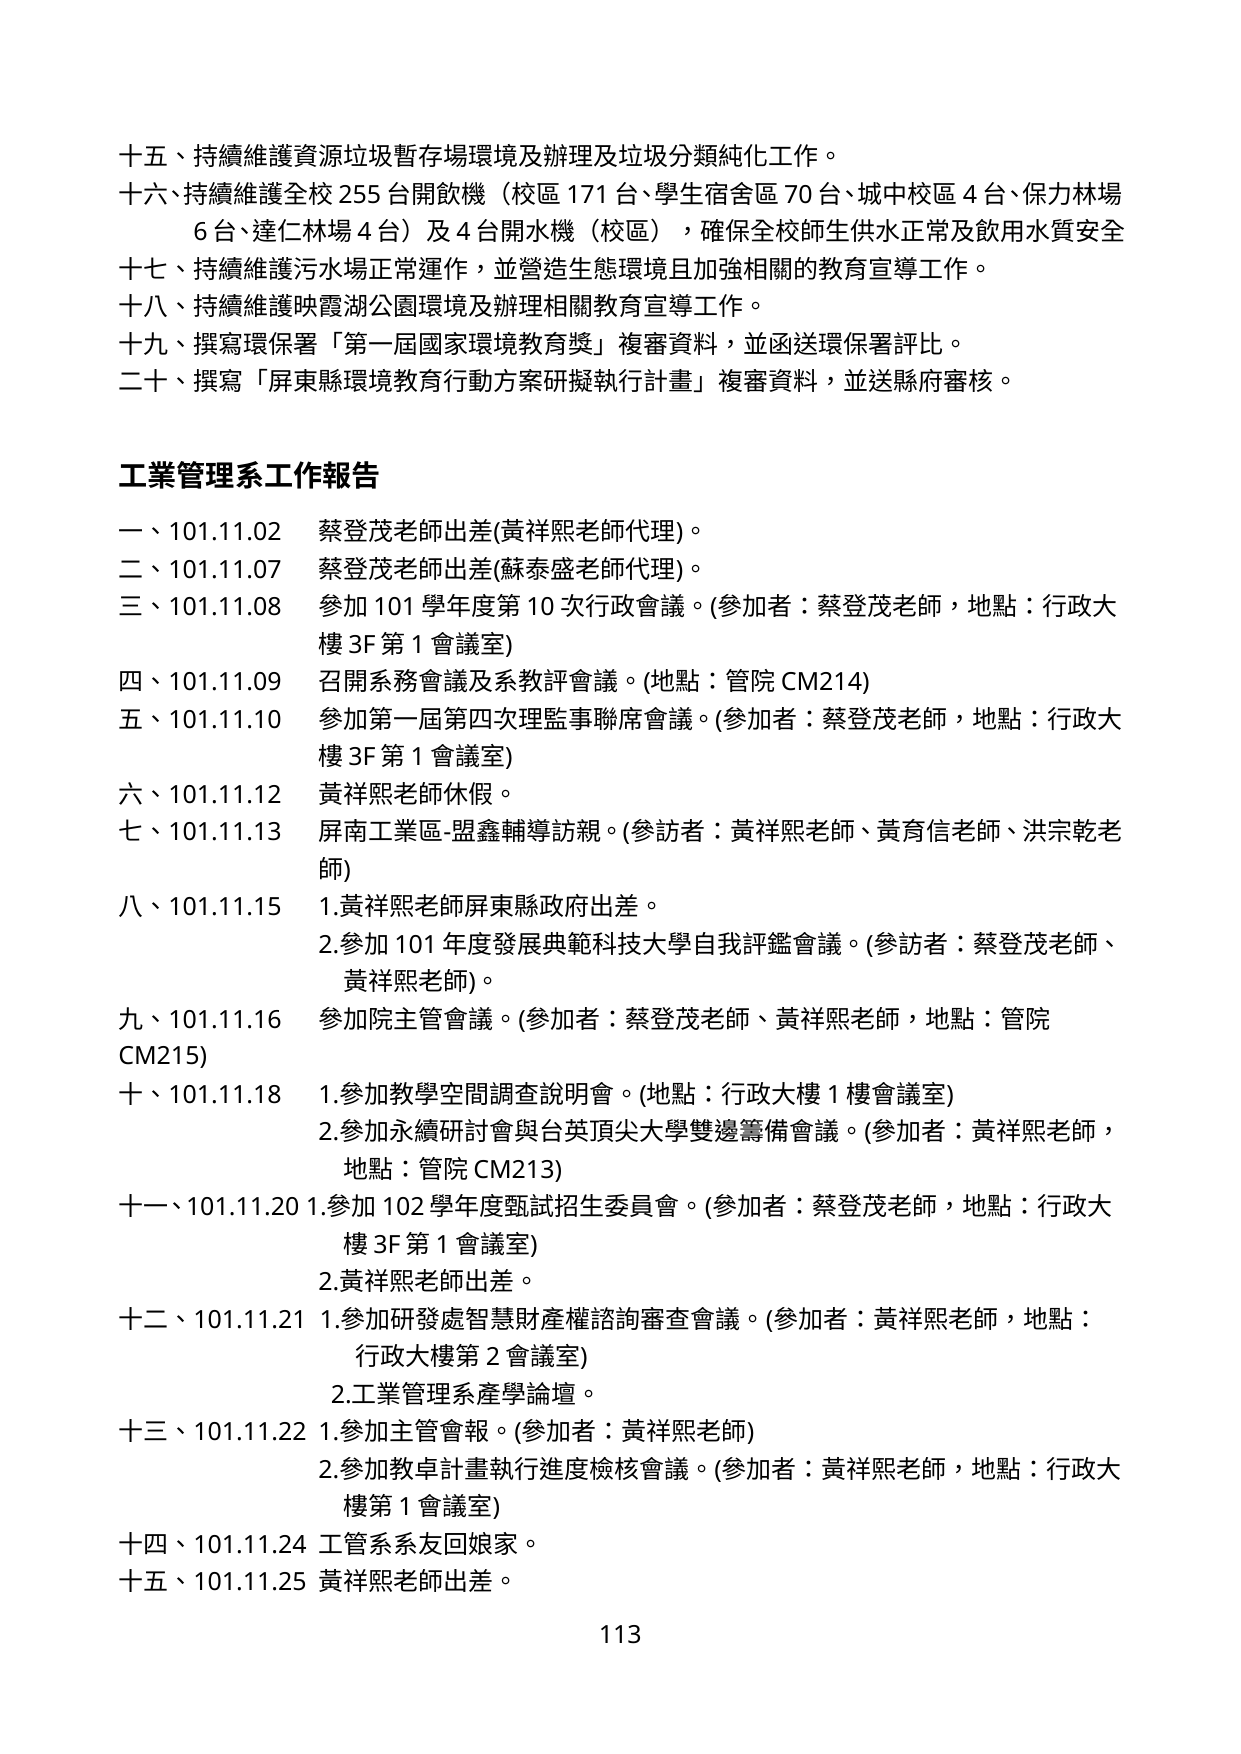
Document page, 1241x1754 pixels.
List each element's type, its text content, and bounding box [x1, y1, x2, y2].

text 2.參加101年度發展典範科技大學自我評鑑會議。(參訪者：蔡登茂老師、黃祥熙老師)。 [318, 923, 1122, 998]
text 2.參加永續研討會與台英頂尖大學雙邊籌備會議。(參加者：黃祥熙老師，地點：管院CM213) [318, 1111, 1122, 1186]
text 2.黃祥熙老師出差。 [118, 1261, 1122, 1298]
text 七、101.11.13 屏南工業區-盟鑫輔導訪親。(參訪者：黃祥熙老師、黃育信老師、洪宗乾老師) [118, 811, 1122, 886]
text 十六、持續維護全校255台開飲機（校區171台、學生宿舍區70台、城中校區4台、保力林場6台、達仁林場4台）及4台開水機（校區），確保全校師生供水正常及飲用水質安全。 [118, 173, 1122, 248]
text 十五、持續維護資源垃圾暫存場環境及辦理及垃圾分類純化工作。 [118, 136, 1122, 173]
text 十七、持續維護污水場正常運作，並營造生態環境且加強相關的教育宣導工作。 [118, 248, 1122, 286]
text 十三、101.11.22 1.參加主管會報。(參加者：黃祥熙老師) [118, 1411, 1122, 1448]
text 十五、101.11.25 黃祥熙老師出差。 [118, 1561, 1122, 1598]
text 九、101.11.16 參加院主管會議。(參加者：蔡登茂老師、黃祥熙老師，地點：管院CM215) [118, 998, 1122, 1073]
text 十一、101.11.20 1.參加102學年度甄試招生委員會。(參加者：蔡登茂老師，地點：行政大 [118, 1186, 1122, 1223]
text 十八、持續維護映霞湖公園環境及辦理相關教育宣導工作。 [118, 286, 1122, 323]
text 2.參加教卓計畫執行進度檢核會議。(參加者：黃祥熙老師，地點：行政大樓第1會議室) [318, 1448, 1122, 1523]
text 行政大樓第2會議室) [331, 1336, 1122, 1373]
text 樓3F第1會議室) [306, 1223, 1122, 1261]
text 十二、101.11.21 1.參加研發處智慧財產權諮詢審查會議。(參加者：黃祥熙老師，地點： [118, 1298, 1122, 1336]
text 五、101.11.10 參加第一屆第四次理監事聯席會議。(參加者：蔡登茂老師，地點：行政大樓3F第1會議室) [118, 698, 1122, 773]
text 十四、101.11.24 工管系系友回娘家。 [118, 1523, 1122, 1561]
text 四、101.11.09 召開系務會議及系教評會議。(地點：管院CM214) [118, 661, 1122, 698]
text 工業管理系工作報告 [118, 436, 1122, 511]
text 二十、撰寫「屏東縣環境教育行動方案研擬執行計畫」複審資料，並送縣府審核。 [118, 361, 1122, 398]
text 十九、撰寫環保署「第一屆國家環境教育獎」複審資料，並函送環保署評比。 [118, 323, 1122, 361]
text 八、101.11.15 1.黃祥熙老師屏東縣政府出差。 [118, 886, 1122, 923]
text 2.工業管理系產學論壇。 [118, 1373, 1122, 1411]
text 三、101.11.08 參加101學年度第10次行政會議。(參加者：蔡登茂老師，地點：行政大樓3F第1會議室) [118, 586, 1122, 661]
text 一、101.11.02 蔡登茂老師出差(黃祥熙老師代理)。 [118, 511, 1122, 548]
text 二、101.11.07 蔡登茂老師出差(蘇泰盛老師代理)。 [118, 548, 1122, 586]
text 六、101.11.12 黃祥熙老師休假。 [118, 773, 1122, 811]
text 十、101.11.18 1.參加教學空間調查說明會。(地點：行政大樓1樓會議室) [118, 1073, 1122, 1111]
